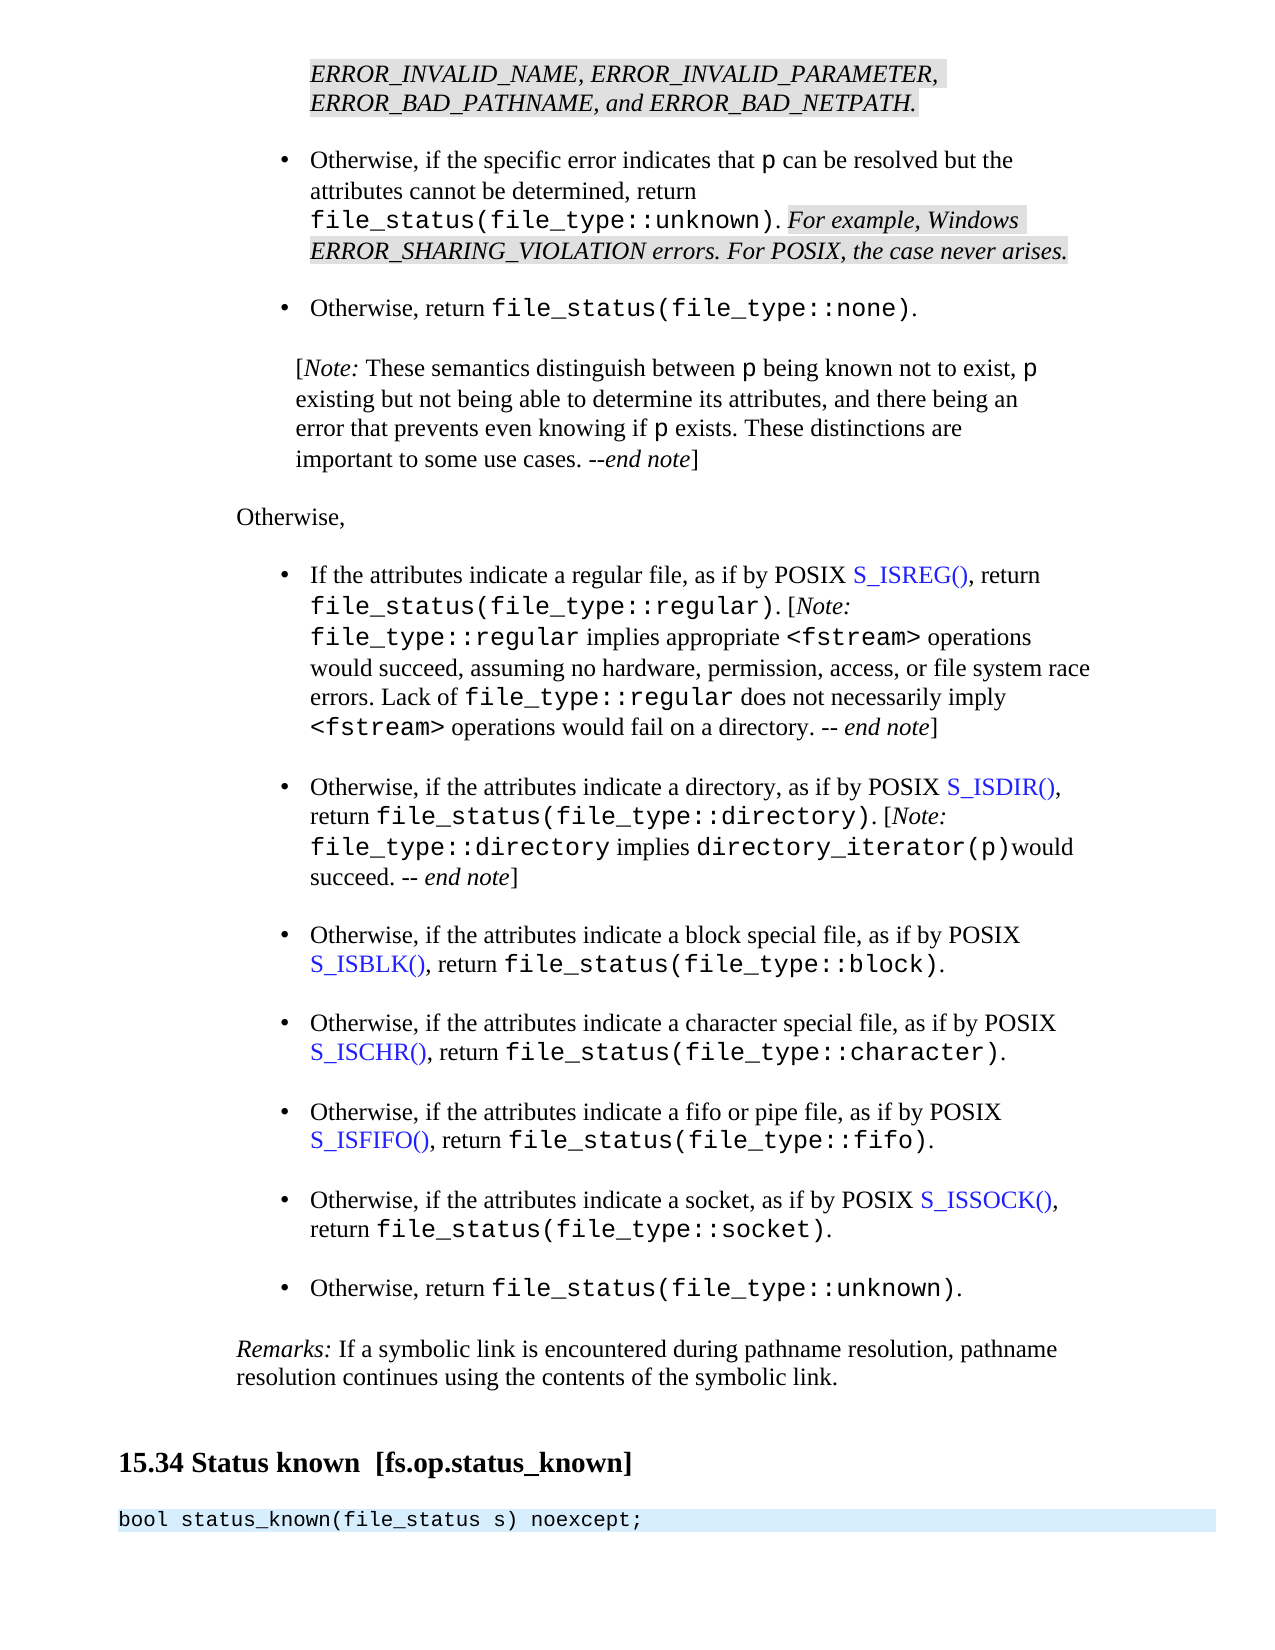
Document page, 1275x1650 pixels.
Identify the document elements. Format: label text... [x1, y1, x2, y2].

subtitle 15.34 Status known [fs.op.status_known] [118, 1446, 1216, 1479]
list Otherwise, if the attributes indicate a directory, as if by POSIX S_ISDIR(), return file_status(file_type::directory). [Note: file_type::directory implies directory_iterator(p)would succeed. -- end note] [280, 772, 1098, 920]
list If the attributes indicate a regular file, as if by POSIX S_ISREG(), return file_status(file_type::regular). [Note: file_type::regular implies appropriate <fstream> operations would succeed, assuming no hardware, permission, access, or file system race errors. Lack of file_type::regular does not necessarily imply <fstream> operations would fail on a directory. -- end note] [280, 560, 1098, 772]
list ERROR_INVALID_NAME, ERROR_INVALID_PARAMETER, ERROR_BAD_PATHNAME, and ERROR_BAD_NETPATH. [280, 59, 1098, 145]
text Remarks: If a symbolic link is encountered during pathname resolution, pathname resolution continues using the contents of the symbolic link. [236, 1334, 1098, 1391]
text bool status_known(file_status s) noexcept; [118, 1509, 1216, 1532]
list Otherwise, if the attributes indicate a socket, as if by POSIX S_ISSOCK(), return file_status(file_type::socket). [280, 1185, 1098, 1273]
text [Note: These semantics distinguish between p being known not to exist, p existing but not being able to determine its attributes, and there being an error that prevents even knowing if p exists. These distinctions are important to some use cases. --end note] [295, 353, 1039, 473]
text Otherwise, [236, 502, 1098, 531]
list Otherwise, if the specific error indicates that p can be resolved but the attributes cannot be determined, return file_status(file_type::unknown). For example, Windows ERROR_SHARING_VIOLATION errors. For POSIX, the case never arises. [280, 145, 1098, 293]
list Otherwise, if the attributes indicate a character special file, as if by POSIX S_ISCHR(), return file_status(file_type::character). [280, 1008, 1098, 1097]
list Otherwise, if the attributes indicate a block special file, as if by POSIX S_ISBLK(), return file_status(file_type::block). [280, 920, 1098, 1008]
list Otherwise, if the attributes indicate a fifo or pipe file, as if by POSIX S_ISFIFO(), return file_status(file_type::fifo). [280, 1097, 1098, 1185]
list Otherwise, return file_status(file_type::none). [280, 293, 1098, 324]
list Otherwise, return file_status(file_type::unknown). [280, 1273, 1098, 1304]
